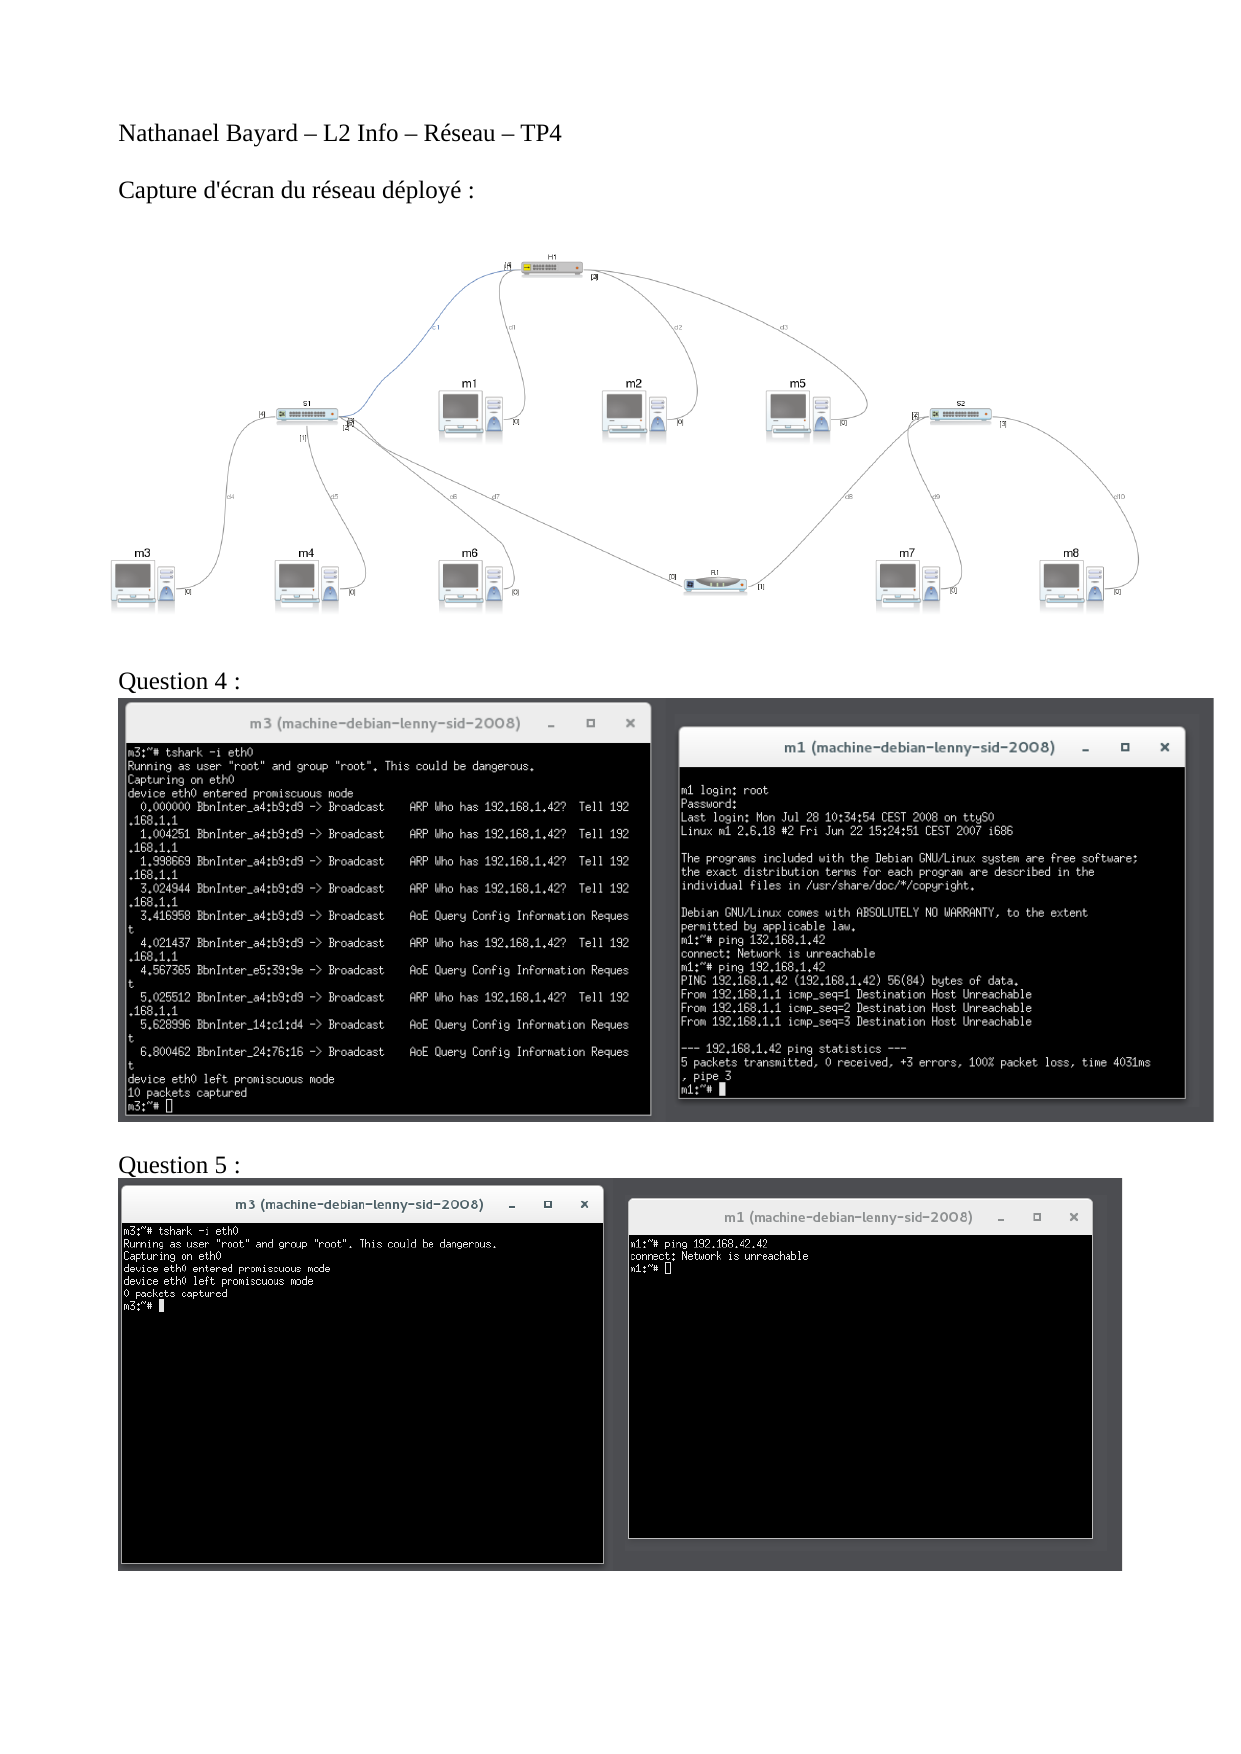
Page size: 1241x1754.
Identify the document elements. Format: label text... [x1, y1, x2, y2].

text Question 4 : [118, 666, 1122, 694]
text Question 5 : [118, 1150, 1122, 1178]
picture [118, 698, 1214, 1122]
picture [118, 1178, 1123, 1571]
text Capture d'écran du réseau déployé : [118, 176, 1122, 204]
text Nathanael Bayard – L2 Info – Réseau – TP4 [118, 118, 1122, 147]
picture [84, 204, 1157, 666]
